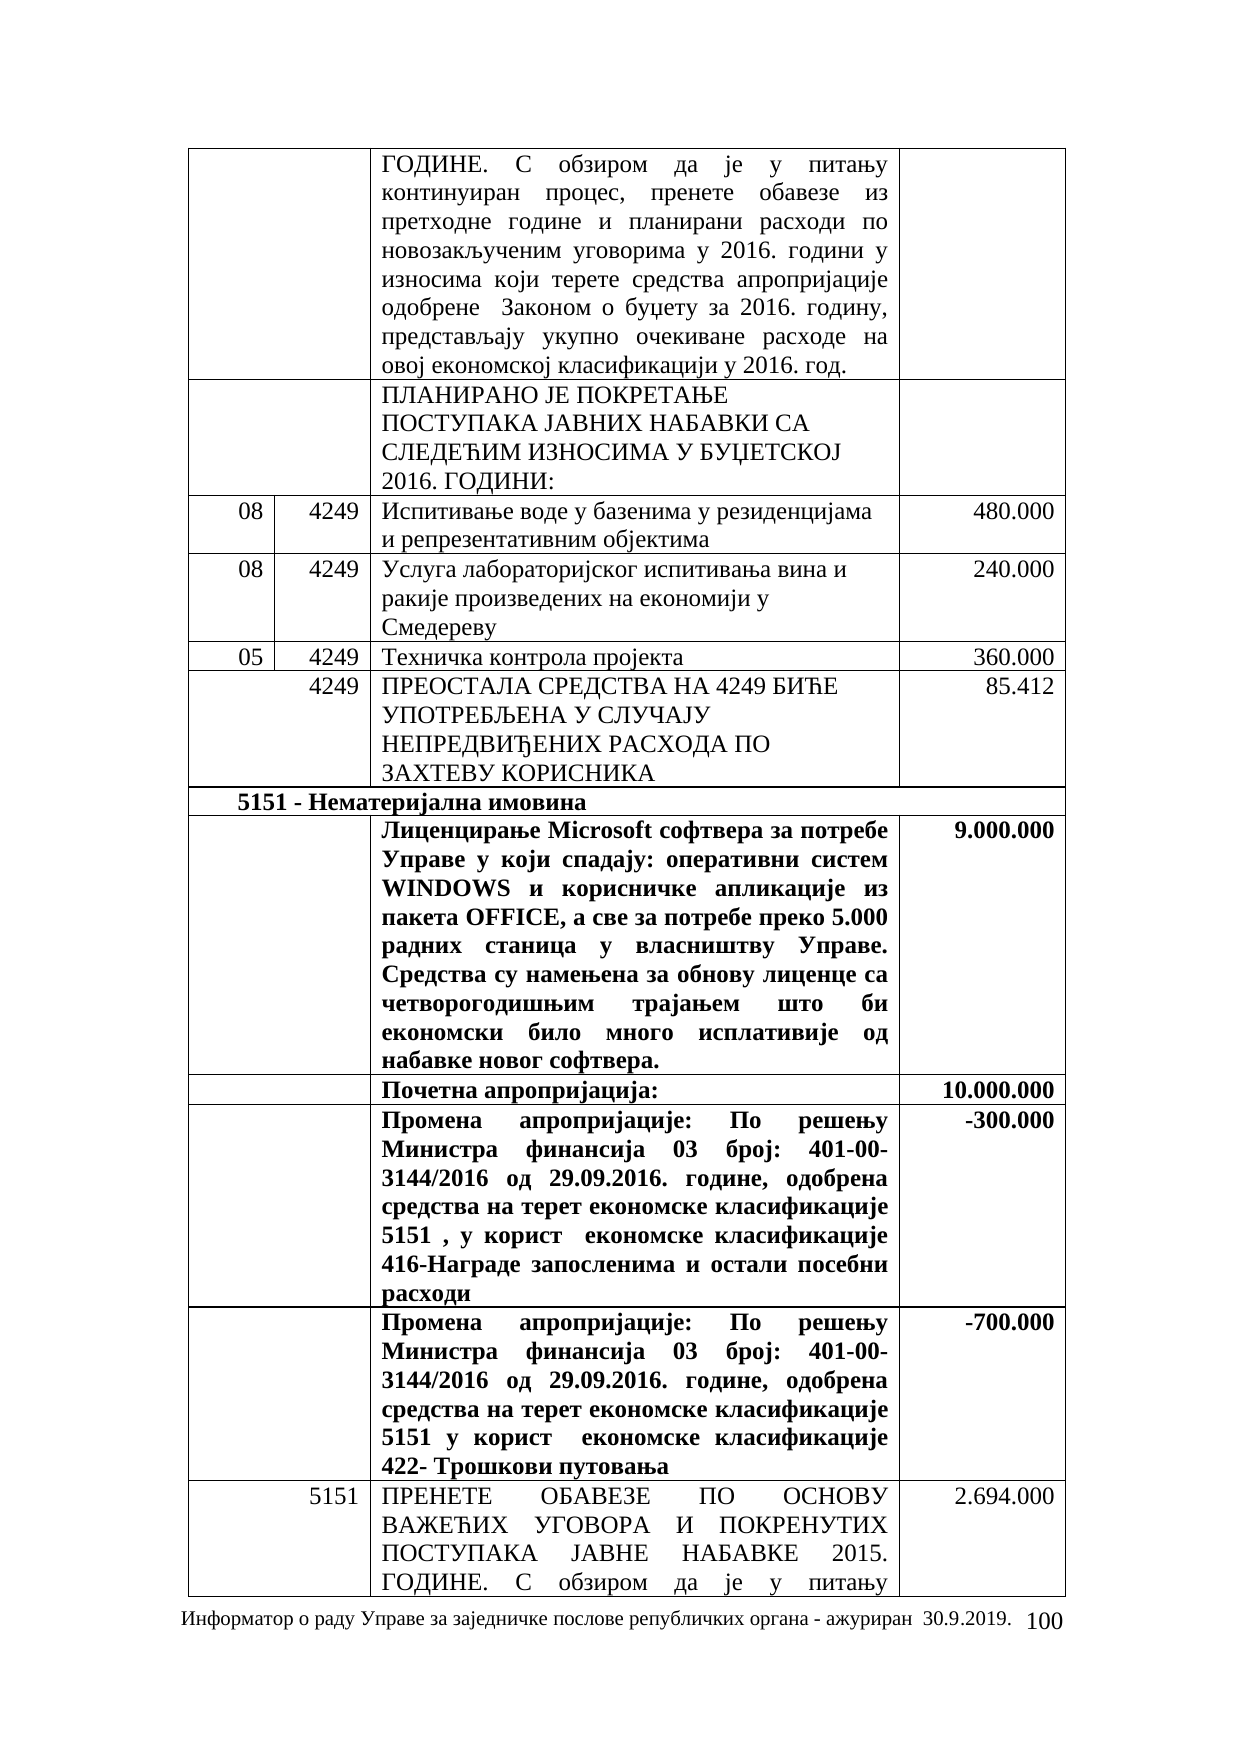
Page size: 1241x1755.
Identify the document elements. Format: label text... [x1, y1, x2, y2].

table_cell 4249 [189, 671, 370, 786]
table_cell 85.412 [900, 671, 1065, 786]
table_cell 4249 [275, 642, 370, 670]
table_cell 4249 [275, 496, 370, 553]
table_cell [900, 149, 1065, 379]
table_cell ПРЕОСТАЛА СРЕДСТВА НА 4249 БИЋЕ УПОТРЕБЉЕНА У СЛУЧАЈУ НЕПРЕДВИЂЕНИХ РАСХОДА ПО ЗАХТЕВУ КОРИСНИКА [371, 671, 899, 786]
table_cell ГОДИНЕ. С обзиром да је у питању континуиран процес, пренете обавезе из претходне године и планирани расходи по новозакљученим уговорима у 2016. години у износима који терете средства апропријације одобрене Законом о буџету за 2016. годину, представљају укупно очекиване расходе на овој економској класификацији у 2016. год. [371, 149, 899, 379]
table_cell 360.000 [900, 642, 1065, 670]
table_cell Услуга лабораторијског испитивања вина и ракије произведених на економији у Смедереву [371, 554, 899, 641]
table_cell 10.000.000 [900, 1075, 1065, 1104]
table_cell [900, 380, 1065, 495]
table_cell 5151 [189, 1481, 370, 1596]
table_cell -700.000 [900, 1308, 1065, 1480]
table_cell ПЛАНИРАНО ЈЕ ПОКРЕТАЊЕ ПОСТУПАКА ЈАВНИХ НАБАВКИ СА СЛЕДЕЋИМ ИЗНОСИМА У БУЏЕТСКОЈ 2016. ГОДИНИ: [371, 380, 899, 495]
table_cell 2.694.000 [900, 1481, 1065, 1596]
table_cell Лиценцирање Microsoft софтвера за потребе Управе у који спадају: оперативни систем WINDOWS и корисничке апликације из пакета OFFICE, а све за потребе преко 5.000 радних станица у власништву Управе. Средства су намењена за обнову лиценце са четворогодишњим трајањем што би економски било много исплативије од набавке новог софтвера. [371, 816, 899, 1074]
table_cell 240.000 [900, 554, 1065, 641]
table_cell [189, 1075, 370, 1104]
table_cell 9.000.000 [900, 816, 1065, 1074]
table_cell 05 [189, 642, 274, 670]
table_cell Промена апропријације: По решењу Министра финансија 03 број: 401-00-3144/2016 од 29.09.2016. године, одобрена средства на терет економске класификације 5151 у корист економске класификације 422- Трошкови путовања [371, 1308, 899, 1480]
table_cell Испитивање воде у базенима у резиденцијама и репрезентативним објектима [371, 496, 899, 553]
table_cell 4249 [275, 554, 370, 641]
table_cell 08 [189, 554, 274, 641]
table_cell [189, 149, 370, 379]
table_cell [189, 380, 370, 495]
table_cell Почетна апропријација: [371, 1075, 899, 1104]
table_cell [189, 816, 370, 1074]
table_cell [189, 1308, 370, 1480]
table_cell Промена апропријације: По решењу Министра финансија 03 број: 401-00-3144/2016 од 29.09.2016. године, одобрена средства на терет економске класификације 5151 , у корист економске класификације 416-Награде запосленима и остали посебни расходи [371, 1105, 899, 1306]
table_cell 5151 - Нематеријална имовина [189, 788, 1065, 814]
table_cell 08 [189, 496, 274, 553]
table_cell ПРЕНЕТЕ ОБАВЕЗЕ ПО ОСНОВУ ВАЖЕЋИХ УГОВОРА И ПОКРЕНУТИХ ПОСТУПАКА ЈАВНЕ НАБАВКЕ 2015. ГОДИНЕ. С обзиром да је у питању [371, 1481, 899, 1596]
table_cell -300.000 [900, 1105, 1065, 1306]
table_cell 480.000 [900, 496, 1065, 553]
table_cell [189, 1105, 370, 1306]
table_cell Техничка контрола пројекта [371, 642, 899, 670]
